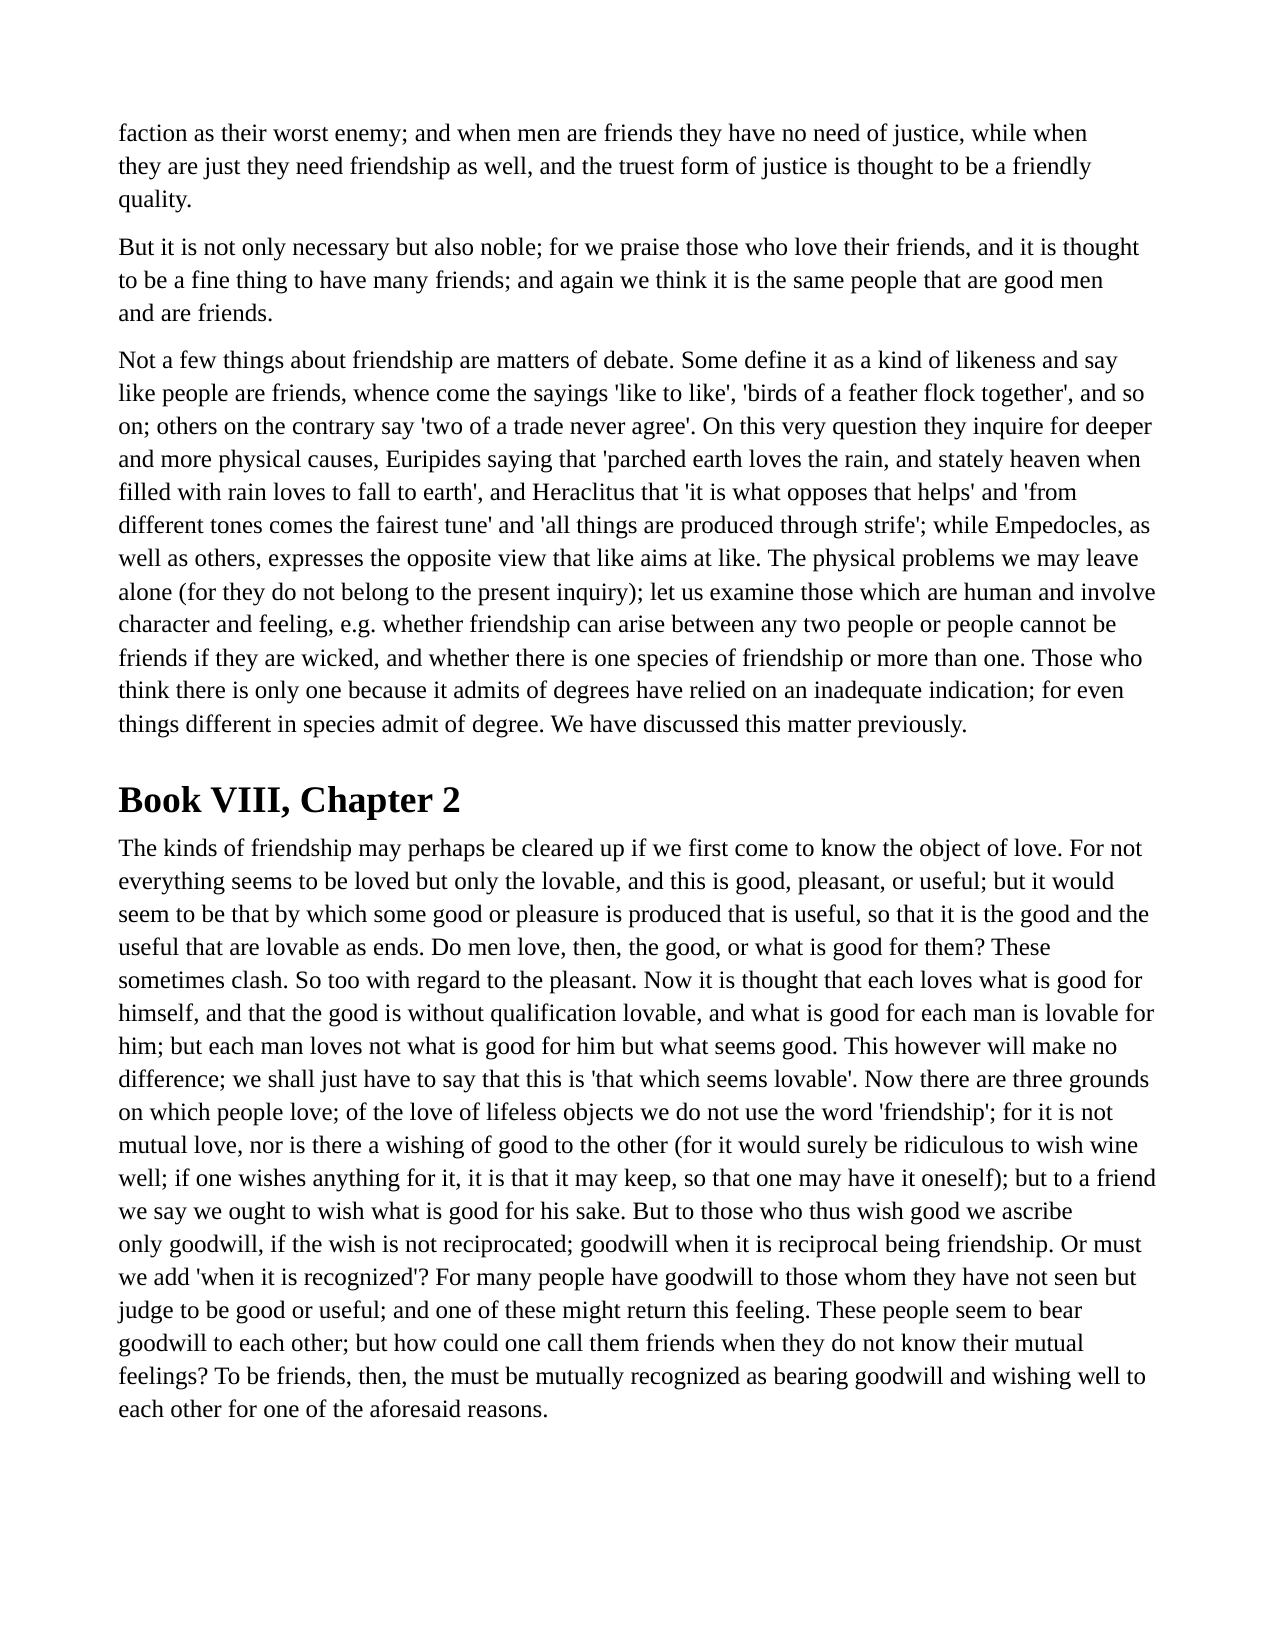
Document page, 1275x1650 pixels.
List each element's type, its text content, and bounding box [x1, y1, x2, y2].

text Not a few things about friendship are matters of debate. Some define it as a kind of likeness and say like people are friends, whence come the sayings 'like to like', 'birds of a feather flock together', and so on; others on the contrary say 'two of a trade never agree'. On this very question they inquire for deeper and more physical causes, Euripides saying that 'parched earth loves the rain, and stately heaven when filled with rain loves to fall to earth', and Heraclitus that 'it is what opposes that helps' and 'from different tones comes the fairest tune' and 'all things are produced through strife'; while Empedocles, as well as others, expresses the opposite view that like aims at like. The physical problems we may leave alone (for they do not belong to the present inquiry); let us examine those which are human and involve character and feeling, e.g. whether friendship can arise between any two people or people cannot be friends if they are wicked, and whether there is one species of friendship or more than one. Those who think there is only one because it admits of degrees have relied on an inadequate indication; for even things different in species admit of degree. We have discussed this matter previously. [118, 345, 1157, 737]
subtitle Book VIII, Chapter 2 [118, 777, 1157, 820]
text faction as their worst enemy; and when men are friends they have no need of justice, while when they are just they need friendship as well, and the truest form of justice is thought to be a friendly quality. [118, 118, 1157, 213]
text But it is not only necessary but also noble; for we praise those who love their friends, and it is thought to be a fine thing to have many friends; and again we think it is the same people that are good men and are friends. [118, 232, 1157, 327]
text The kinds of friendship may perhaps be cleared up if we first come to know the object of love. For not everything seems to be loved but only the lovable, and this is good, pleasant, or useful; but it would seem to be that by which some good or pleasure is produced that is useful, so that it is the good and the useful that are lovable as ends. Do men love, then, the good, or what is good for them? These sometimes clash. So too with regard to the pleasant. Now it is thought that each loves what is good for himself, and that the good is without qualification lovable, and what is good for each man is lovable for him; but each man loves not what is good for him but what seems good. This however will make no difference; we shall just have to say that this is 'that which seems lovable'. Now there are three grounds on which people love; of the love of lifeless objects we do not use the word 'friendship'; for it is not mutual love, nor is there a wishing of good to the other (for it would surely be ridiculous to wish wine well; if one wishes anything for it, it is that it may keep, so that one may have it oneself); but to a friend we say we ought to wish what is good for his sake. But to those who thus wish good we ascribe only goodwill, if the wish is not reciprocated; goodwill when it is reciprocal being friendship. Or must we add 'when it is recognized'? For many people have goodwill to those whom they have not seen but judge to be good or useful; and one of these might return this feeling. These people seem to bear goodwill to each other; but how could one call them friends when they do not know their mutual feelings? To be friends, then, the must be mutually recognized as bearing goodwill and wishing well to each other for one of the aforesaid reasons. [118, 833, 1157, 1423]
